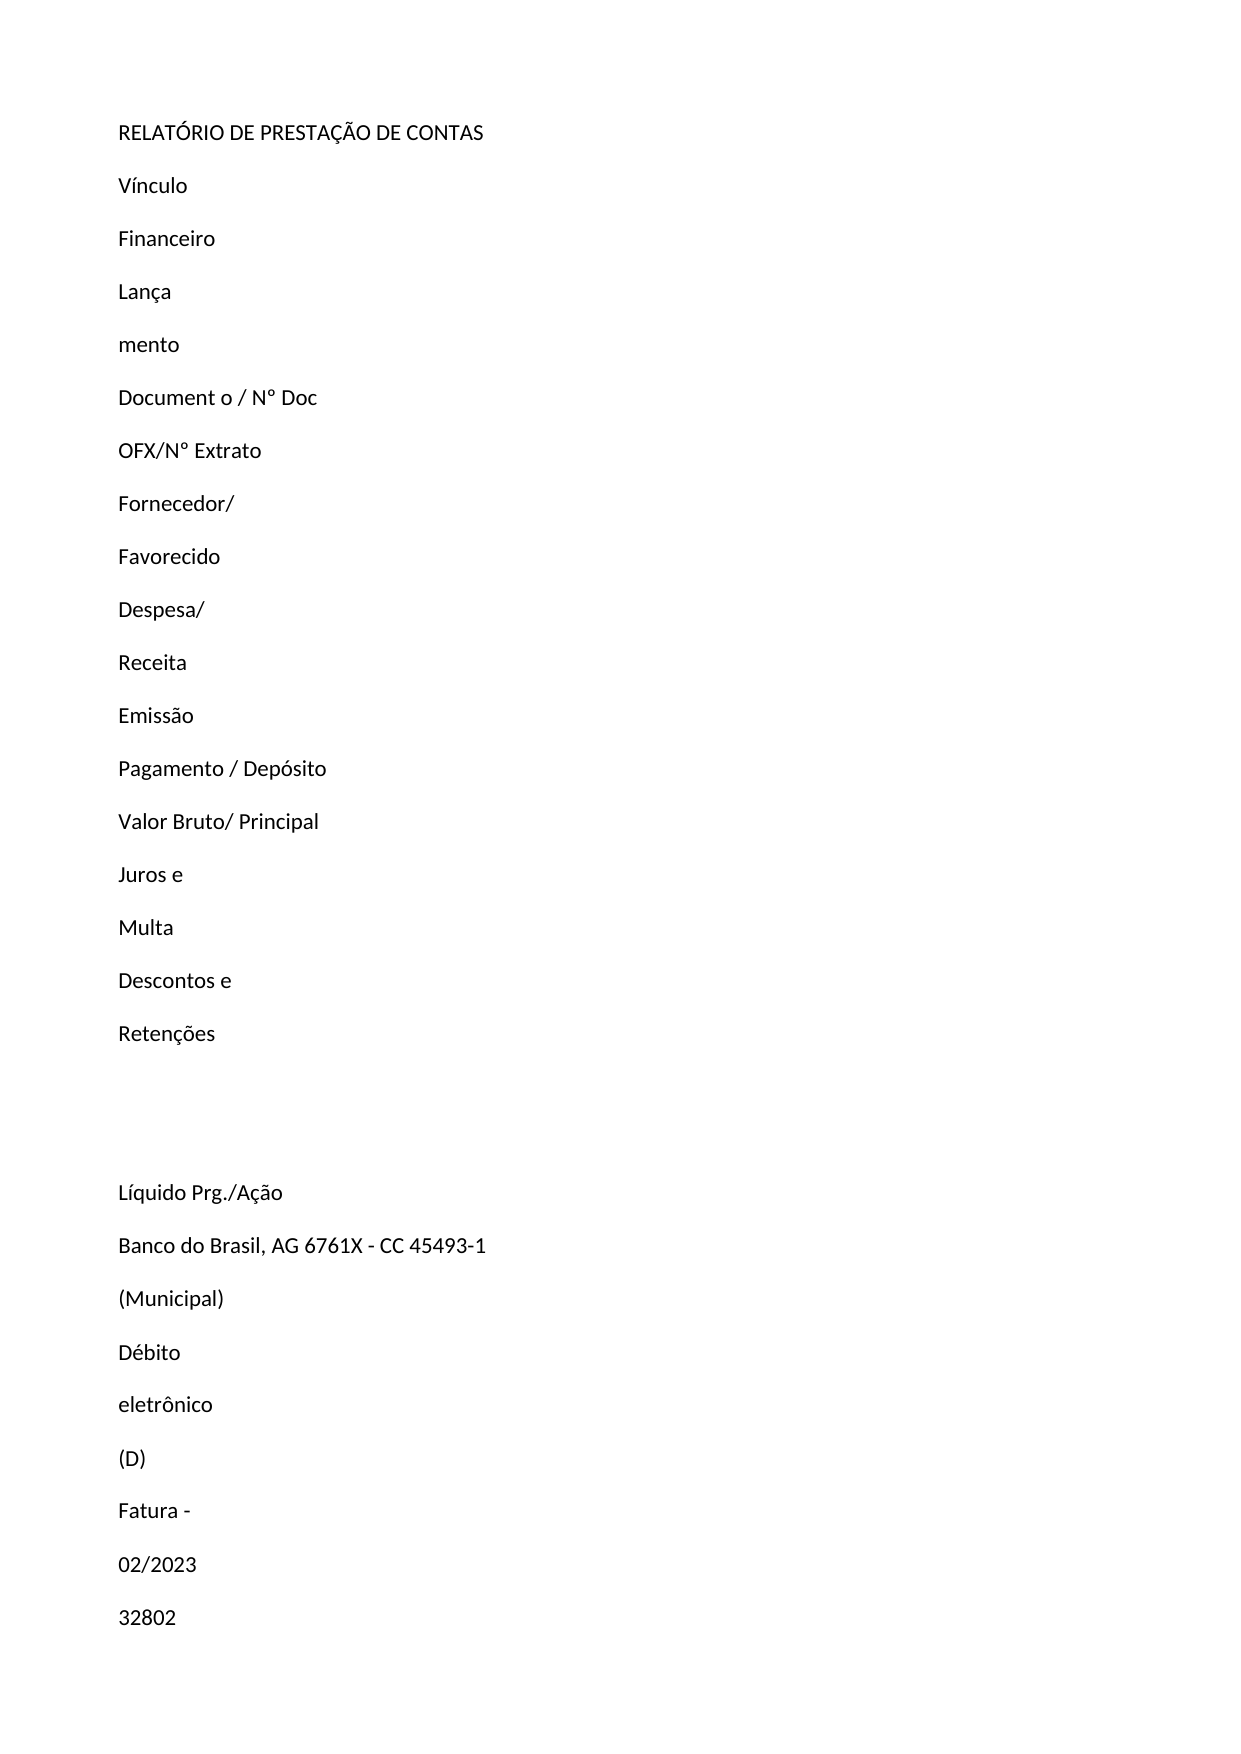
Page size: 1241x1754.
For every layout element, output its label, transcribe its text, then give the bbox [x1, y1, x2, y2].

text Emissão [118, 701, 1122, 729]
text Descontos e [118, 966, 1122, 994]
text Valor Bruto/ Principal [118, 807, 1122, 835]
text Juros e [118, 860, 1122, 888]
text Document o / Nº Doc [118, 383, 1122, 411]
text Despesa/ [118, 595, 1122, 623]
text Pagamento / Depósito [118, 754, 1122, 782]
text Retenções [118, 1019, 1122, 1047]
text Receita [118, 648, 1122, 676]
text Fatura - [118, 1497, 1122, 1525]
text Fornecedor/ [118, 489, 1122, 517]
text 02/2023 [118, 1550, 1122, 1578]
text Lança [118, 277, 1122, 305]
text OFX/Nº Extrato [118, 436, 1122, 464]
text RELATÓRIO DE PRESTAÇÃO DE CONTAS [118, 118, 1122, 146]
text mento [118, 330, 1122, 358]
text 32802 [118, 1603, 1122, 1631]
text Multa [118, 913, 1122, 941]
text Líquido Prg./Ação [118, 1178, 1122, 1207]
text eletrônico [118, 1391, 1122, 1419]
text (Municipal) [118, 1284, 1122, 1313]
text Banco do Brasil, AG 6761X - CC 45493-1 [118, 1232, 1122, 1259]
text Débito [118, 1338, 1122, 1366]
text Favorecido [118, 542, 1122, 570]
text (D) [118, 1444, 1122, 1472]
text Vínculo [118, 171, 1122, 199]
text Financeiro [118, 224, 1122, 252]
